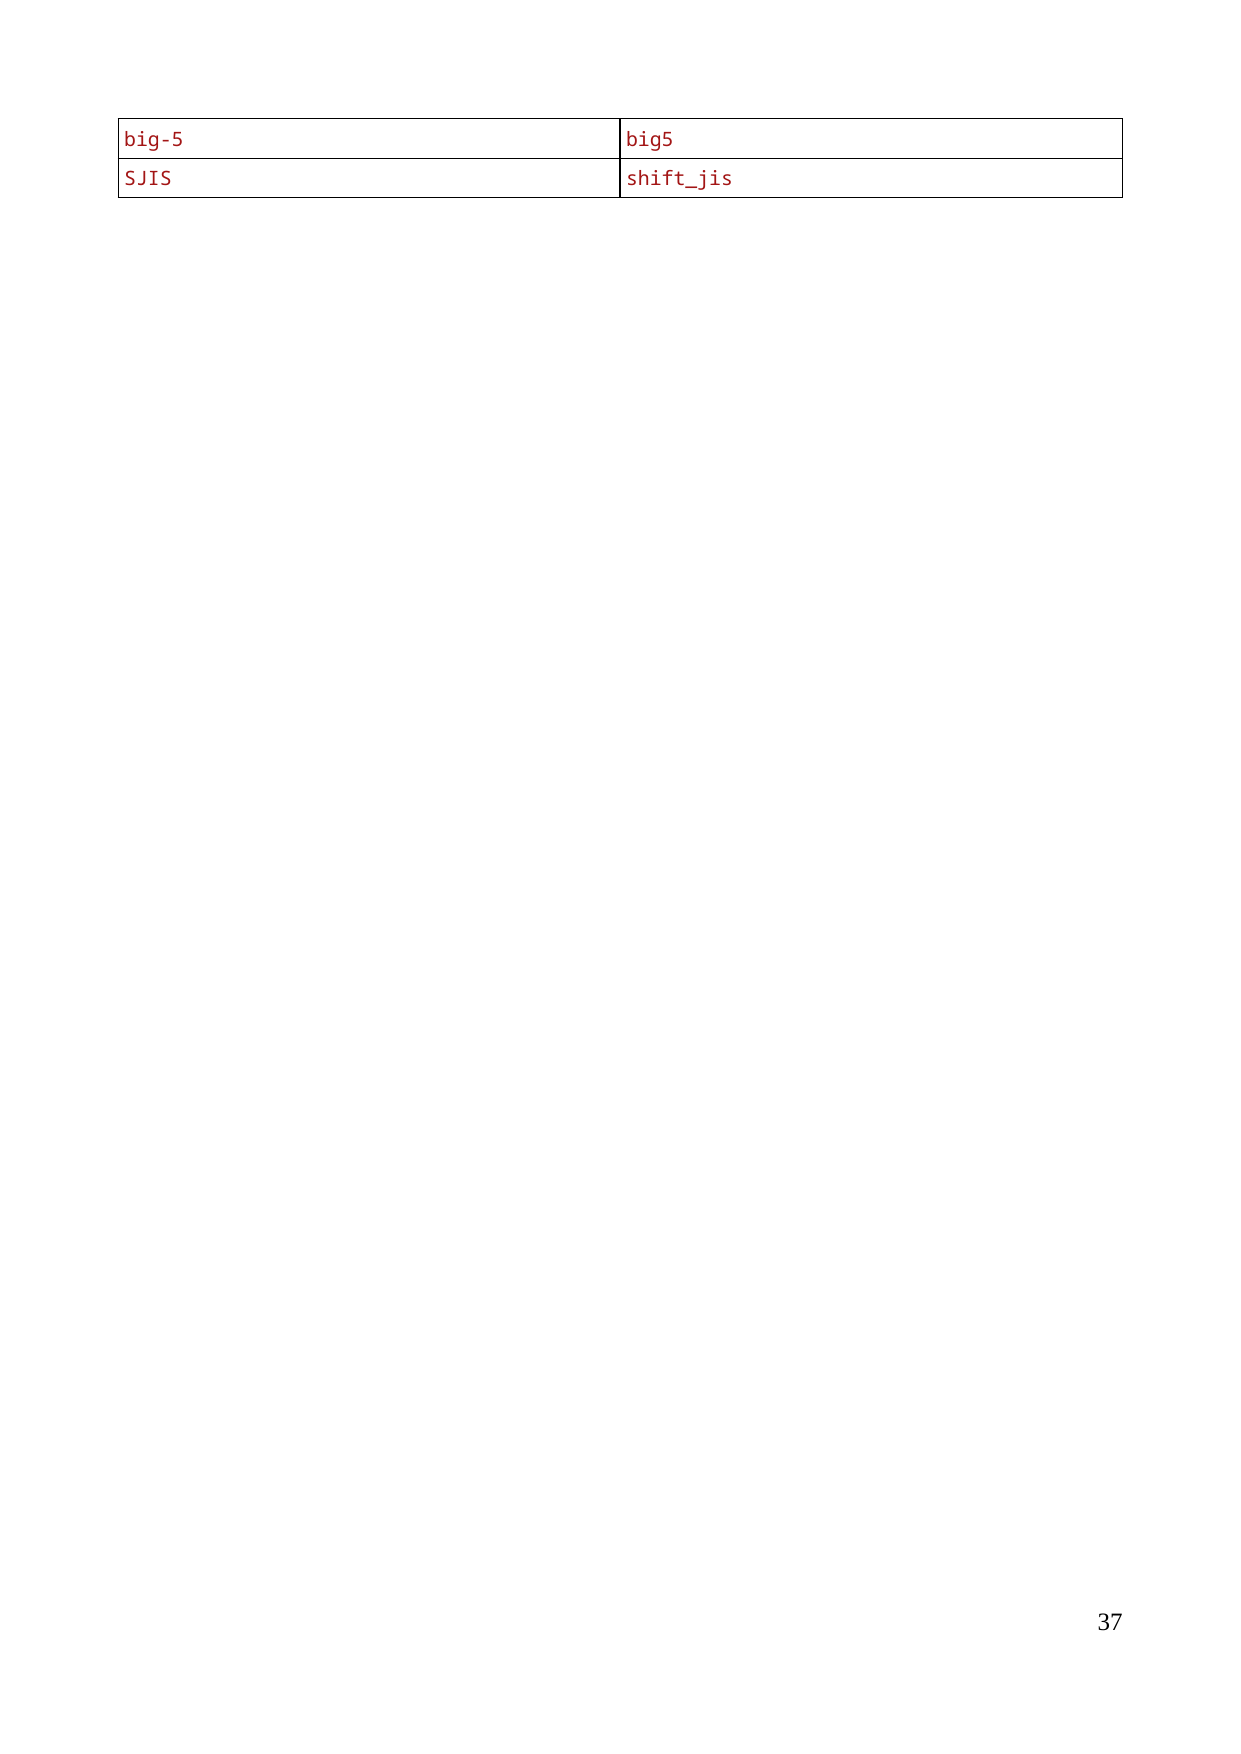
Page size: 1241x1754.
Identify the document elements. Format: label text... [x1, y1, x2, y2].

table_cell shift_jis [621, 159, 1122, 197]
table_cell big5 [621, 119, 1122, 158]
table_cell SJIS [119, 159, 619, 197]
table_cell big-5 [119, 119, 619, 158]
